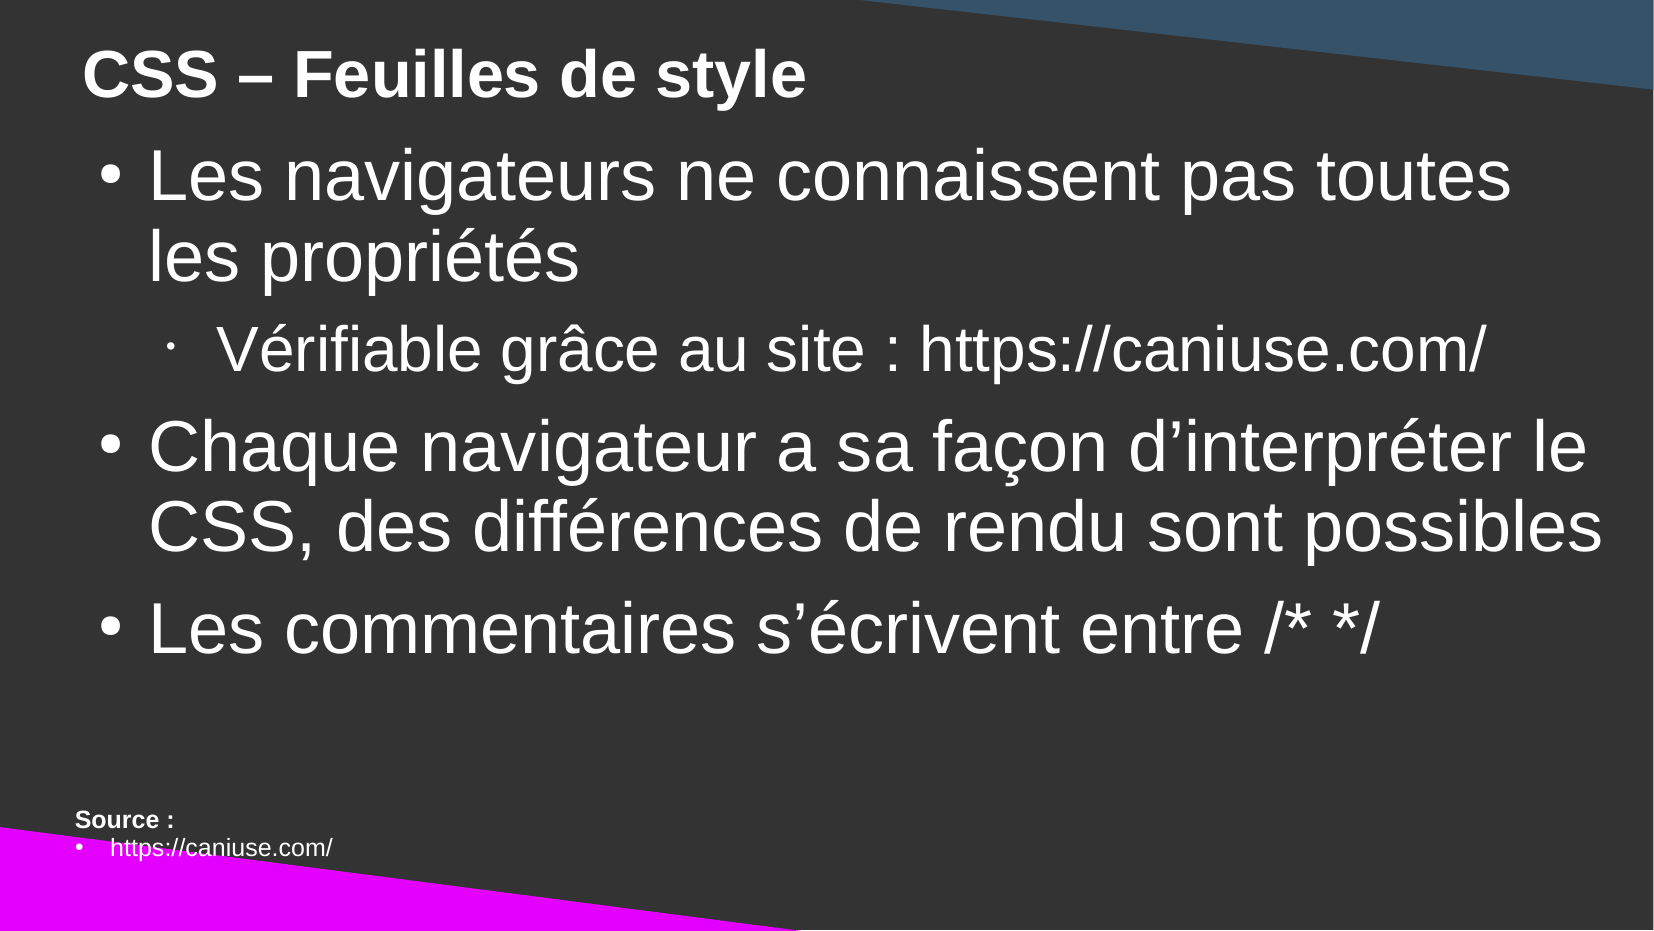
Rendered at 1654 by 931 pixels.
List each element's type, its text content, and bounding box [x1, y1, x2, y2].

list Les navigateurs ne connaissent pas toutes les propriétés Vérifiable grâce au site : https://caniuse.com/ Chaque navigateur a sa façon d’interpréter le CSS, des différences de rendu sont possibles Les commentaires s’écrivent entre /* */ [80, 135, 1605, 754]
text_box Source : https://caniuse.com/ [59, 798, 1546, 875]
title CSS – Feuilles de style [82, 37, 1571, 114]
text_box [0, 827, 802, 931]
text_box [859, 0, 1654, 90]
